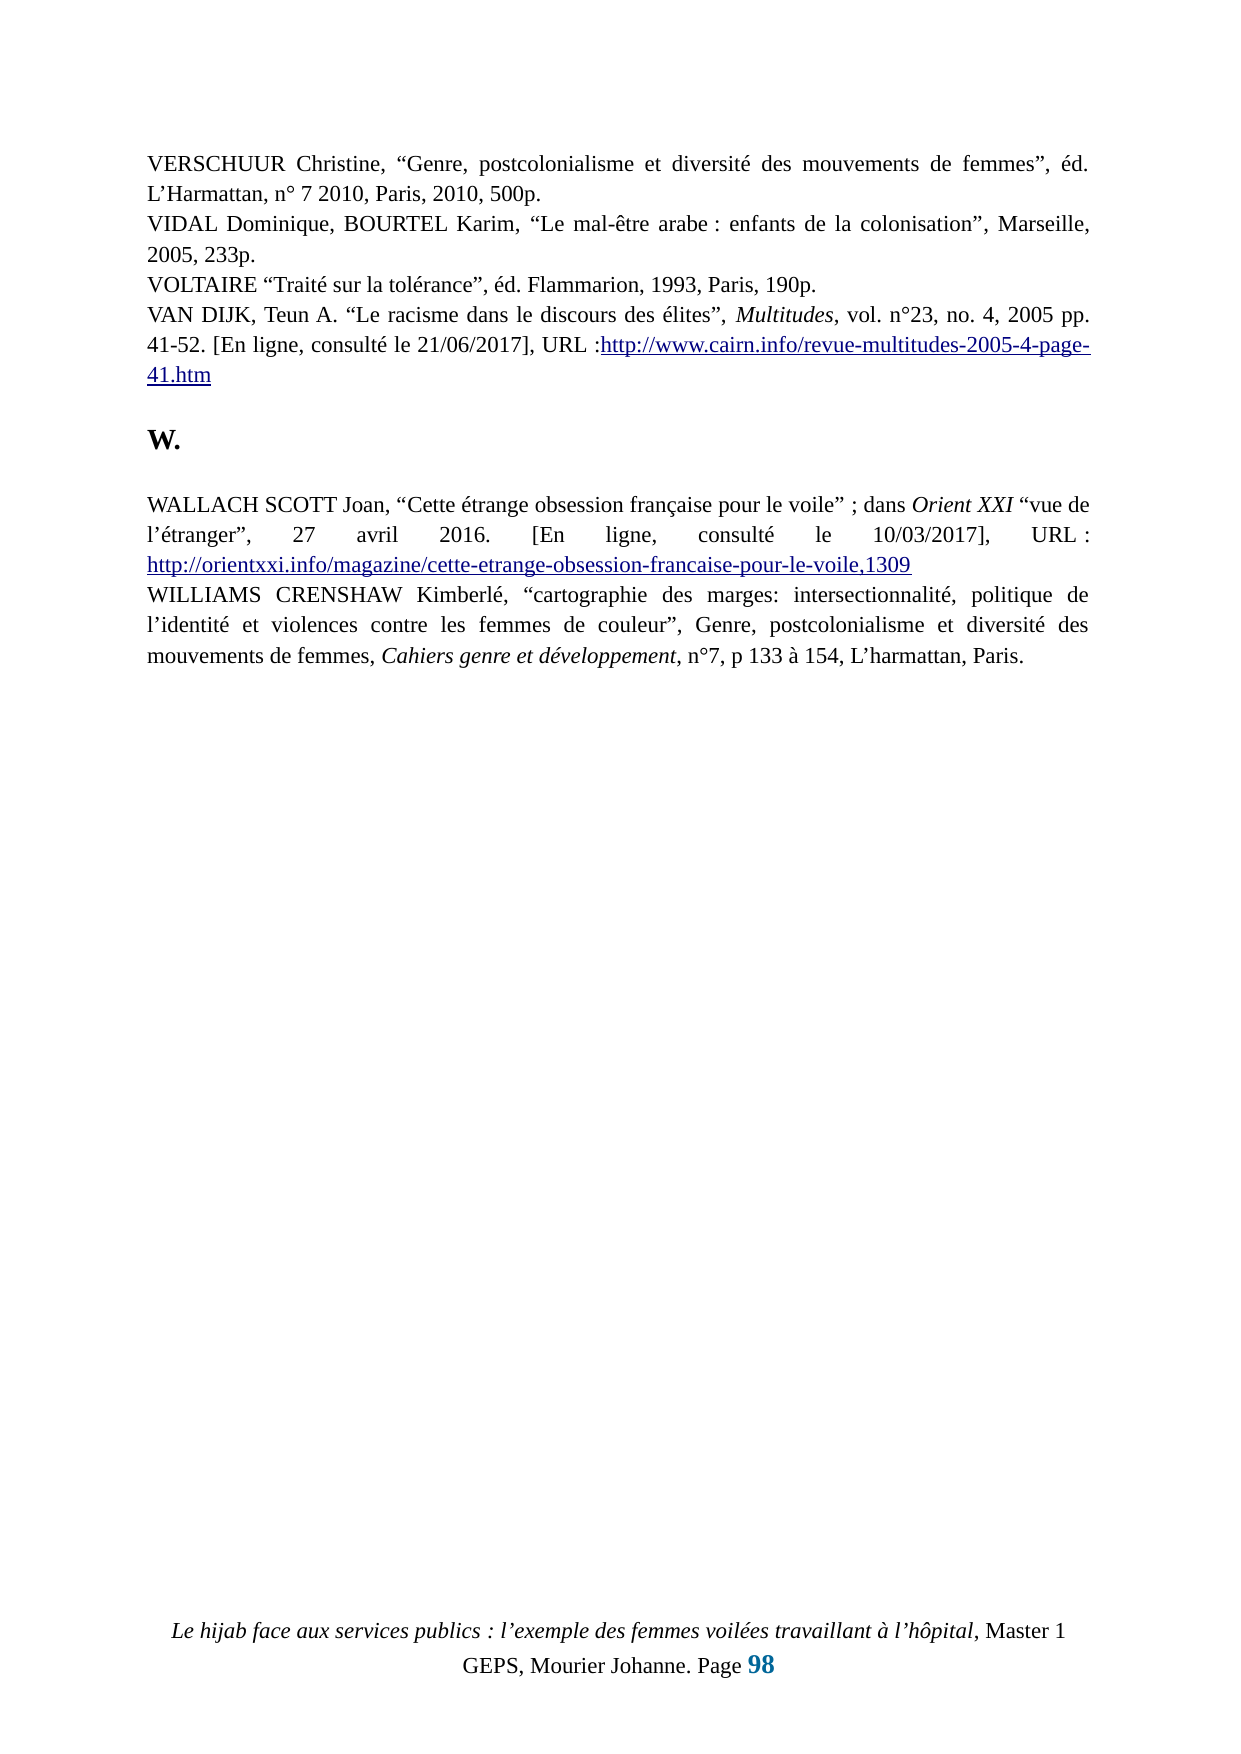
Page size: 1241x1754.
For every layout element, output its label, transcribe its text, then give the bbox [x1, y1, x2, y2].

text WILLIAMS CRENSHAW Kimberlé, “cartographie des marges: intersectionnalité, politique de l’identité et violences contre les femmes de couleur”, Genre, postcolonialisme et diversité des mouvements de femmes, Cahiers genre et développement, n°7, p 133 à 154, L’harmattan, Paris. [147, 581, 1090, 668]
text WALLACH SCOTT Joan, “Cette étrange obsession française pour le voile” ; dans Orient XXI “vue de l’étranger”, 27 avril 2016. [En ligne, consulté le 10/03/2017], URL : http://orientxxi.info/magazine/cette-etrange-obsession-francaise-pour-le-voile,1309 [147, 491, 1090, 577]
text W. [147, 422, 1090, 455]
text VERSCHUUR Christine, “Genre, postcolonialisme et diversité des mouvements de femmes”, éd. L’Harmattan, n° 7 2010, Paris, 2010, 500p. [147, 150, 1090, 207]
text VIDAL Dominique, BOURTEL Karim, “Le mal-être arabe : enfants de la colonisation”, Marseille, 2005, 233p. [147, 210, 1090, 267]
text VOLTAIRE “Traité sur la tolérance”, éd. Flammarion, 1993, Paris, 190p. [147, 271, 1090, 297]
text VAN DIJK, Teun A. “Le racisme dans le discours des élites”, Multitudes, vol. n°23, no. 4, 2005 pp. 41-52. [En ligne, consulté le 21/06/2017], URL :http://www.cairn.info/revue-multitudes-2005-4-page-41.htm [147, 301, 1090, 388]
